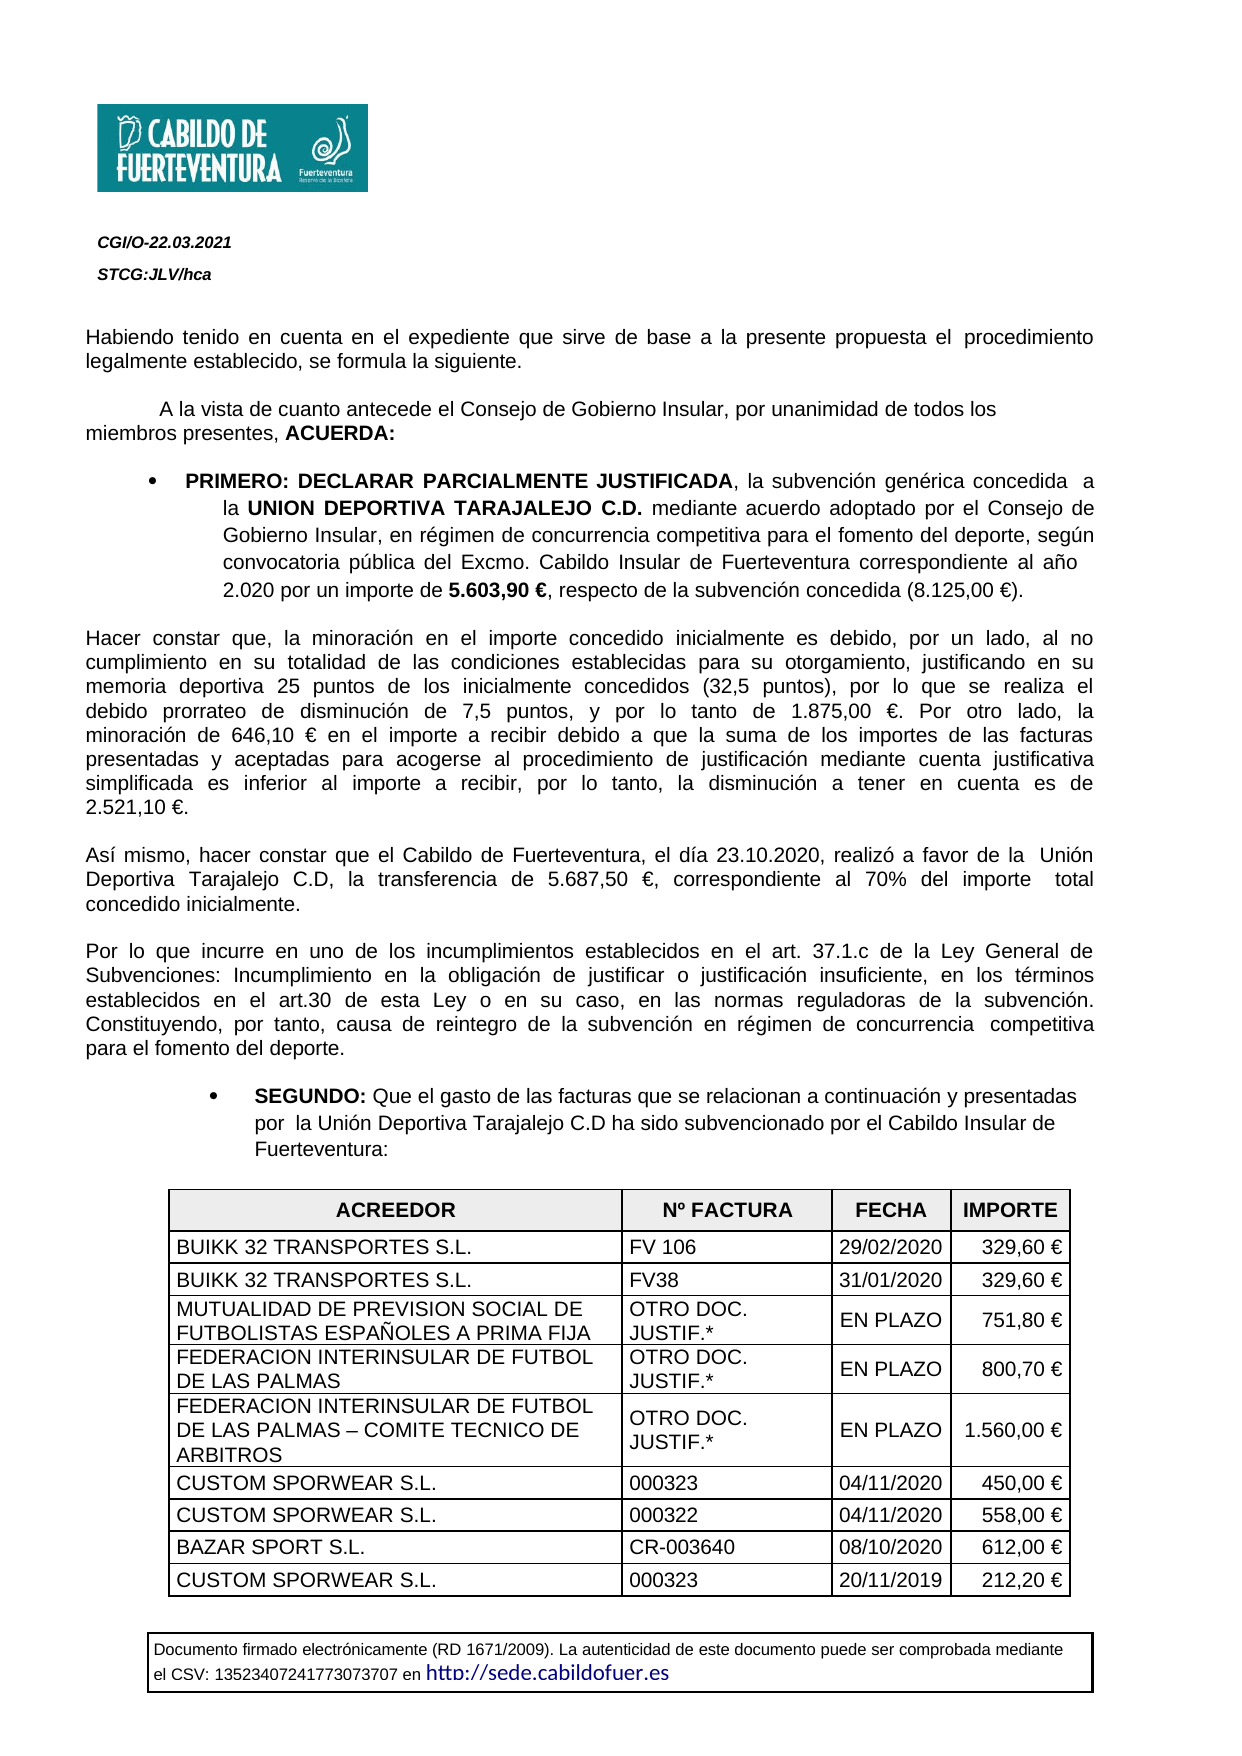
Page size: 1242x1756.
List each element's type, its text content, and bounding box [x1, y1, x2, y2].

table_cell 329,60 € [952, 1264, 1069, 1295]
text Habiendo tenido en cuenta en el expediente que sirve de base a la presente propuesta el procedimiento legalmente establecido, se formula la siguiente. [85, 325, 1094, 373]
text 2.020 por un importe de 5.603,90 €, respecto de la subvención concedida (8.125,00 €). [223, 577, 1106, 601]
table_cell 751,80 € [952, 1296, 1069, 1343]
list PRIMERO: DECLARAR PARCIALMENTE JUSTIFICADA, la subvención genérica concedida a la UNION DEPORTIVA TARAJALEJO C.D. mediante acuerdo adoptado por el Consejo de Gobierno Insular, en régimen de concurrencia competitiva para el fomento del deporte, según convocatoria pública del Excmo. Cabildo Insular de Fuerteventura correspondiente al año [149, 468, 1095, 574]
text Hacer constar que, la minoración en el importe concedido inicialmente es debido, por un lado, al no cumplimiento en su totalidad de las condiciones establecidas para su otorgamiento, justificando en su memoria deportiva 25 puntos de los inicialmente concedidos (32,5 puntos), por lo que se realiza el debido prorrateo de disminución de 7,5 puntos, y por lo tanto de 1.875,00 €. Por otro lado, la minoración de 646,10 € en el importe a recibir debido a que la suma de los importes de las facturas presentadas y aceptadas para acogerse al procedimiento de justificación mediante cuenta justificativa simplificada es inferior al importe a recibir, por lo tanto, la disminución a tener en cuenta es de 2.521,10 €. [85, 626, 1094, 819]
text A la vista de cuanto antecede el Consejo de Gobierno Insular, por unanimidad de todos los miembros presentes, ACUERDA: [85, 398, 1062, 445]
table_cell FV 106 [623, 1232, 831, 1262]
table_cell OTRO DOC. JUSTIF.* [623, 1394, 831, 1466]
table_cell BUIKK 32 TRANSPORTES S.L. [170, 1232, 621, 1262]
table_cell CUSTOM SPORWEAR S.L. [170, 1564, 621, 1595]
table_cell OTRO DOC. JUSTIF.* [623, 1296, 831, 1343]
table_cell BUIKK 32 TRANSPORTES S.L. [170, 1264, 621, 1295]
table_cell CR-003640 [623, 1532, 831, 1562]
table_cell 800,70 € [952, 1345, 1069, 1392]
text Así mismo, hacer constar que el Cabildo de Fuerteventura, el día 23.10.2020, realizó a favor de la Unión Deportiva Tarajalejo C.D, la transferencia de 5.687,50 €, correspondiente al 70% del importe total concedido inicialmente. [85, 843, 1094, 915]
table_cell 08/10/2020 [833, 1532, 950, 1562]
table_cell BAZAR SPORT S.L. [170, 1532, 621, 1562]
table_header FECHA [833, 1190, 950, 1230]
table_cell MUTUALIDAD DE PREVISION SOCIAL DE FUTBOLISTAS ESPAÑOLES A PRIMA FIJA [170, 1296, 621, 1343]
table_cell 29/02/2020 [833, 1232, 950, 1262]
table_cell 000323 [623, 1467, 831, 1498]
table_header ACREEDOR [170, 1190, 621, 1230]
table_cell 612,00 € [952, 1532, 1069, 1562]
table_cell FEDERACION INTERINSULAR DE FUTBOL DE LAS PALMAS – COMITE TECNICO DE ARBITROS [170, 1394, 621, 1466]
table_cell 000323 [623, 1564, 831, 1595]
table_cell 212,20 € [952, 1564, 1069, 1595]
table_cell 450,00 € [952, 1467, 1069, 1498]
table_cell 329,60 € [952, 1232, 1069, 1262]
table_cell CUSTOM SPORWEAR S.L. [170, 1467, 621, 1498]
table_header Nº FACTURA [623, 1190, 831, 1230]
table_cell EN PLAZO [833, 1394, 950, 1466]
table_cell 000322 [623, 1500, 831, 1530]
table_cell EN PLAZO [833, 1345, 950, 1392]
table_cell EN PLAZO [833, 1296, 950, 1343]
table_cell 558,00 € [952, 1500, 1069, 1530]
list SEGUNDO: Que el gasto de las facturas que se relacionan a continuación y presentadas por la Unión Deportiva Tarajalejo C.D ha sido subvencionado por el Cabildo Insular de Fuerteventura: [210, 1083, 1078, 1161]
text Por lo que incurre en uno de los incumplimientos establecidos en el art. 37.1.c de la Ley General de Subvenciones: Incumplimiento en la obligación de justificar o justificación insuficiente, en los términos establecidos en el art.30 de esta Ley o en su caso, en las normas reguladoras de la subvención. Constituyendo, por tanto, causa de reintegro de la subvención en régimen de concurrencia competitiva para el fomento del deporte. [85, 939, 1094, 1060]
table_cell CUSTOM SPORWEAR S.L. [170, 1500, 621, 1530]
table_cell 04/11/2020 [833, 1500, 950, 1530]
table_cell 1.560,00 € [952, 1394, 1069, 1466]
table_cell OTRO DOC. JUSTIF.* [623, 1345, 831, 1392]
table_cell 04/11/2020 [833, 1467, 950, 1498]
table_cell 20/11/2019 [833, 1564, 950, 1595]
table_header IMPORTE [952, 1190, 1069, 1230]
table_cell FEDERACION INTERINSULAR DE FUTBOL DE LAS PALMAS [170, 1345, 621, 1392]
table_cell 31/01/2020 [833, 1264, 950, 1295]
table_cell FV38 [623, 1264, 831, 1295]
